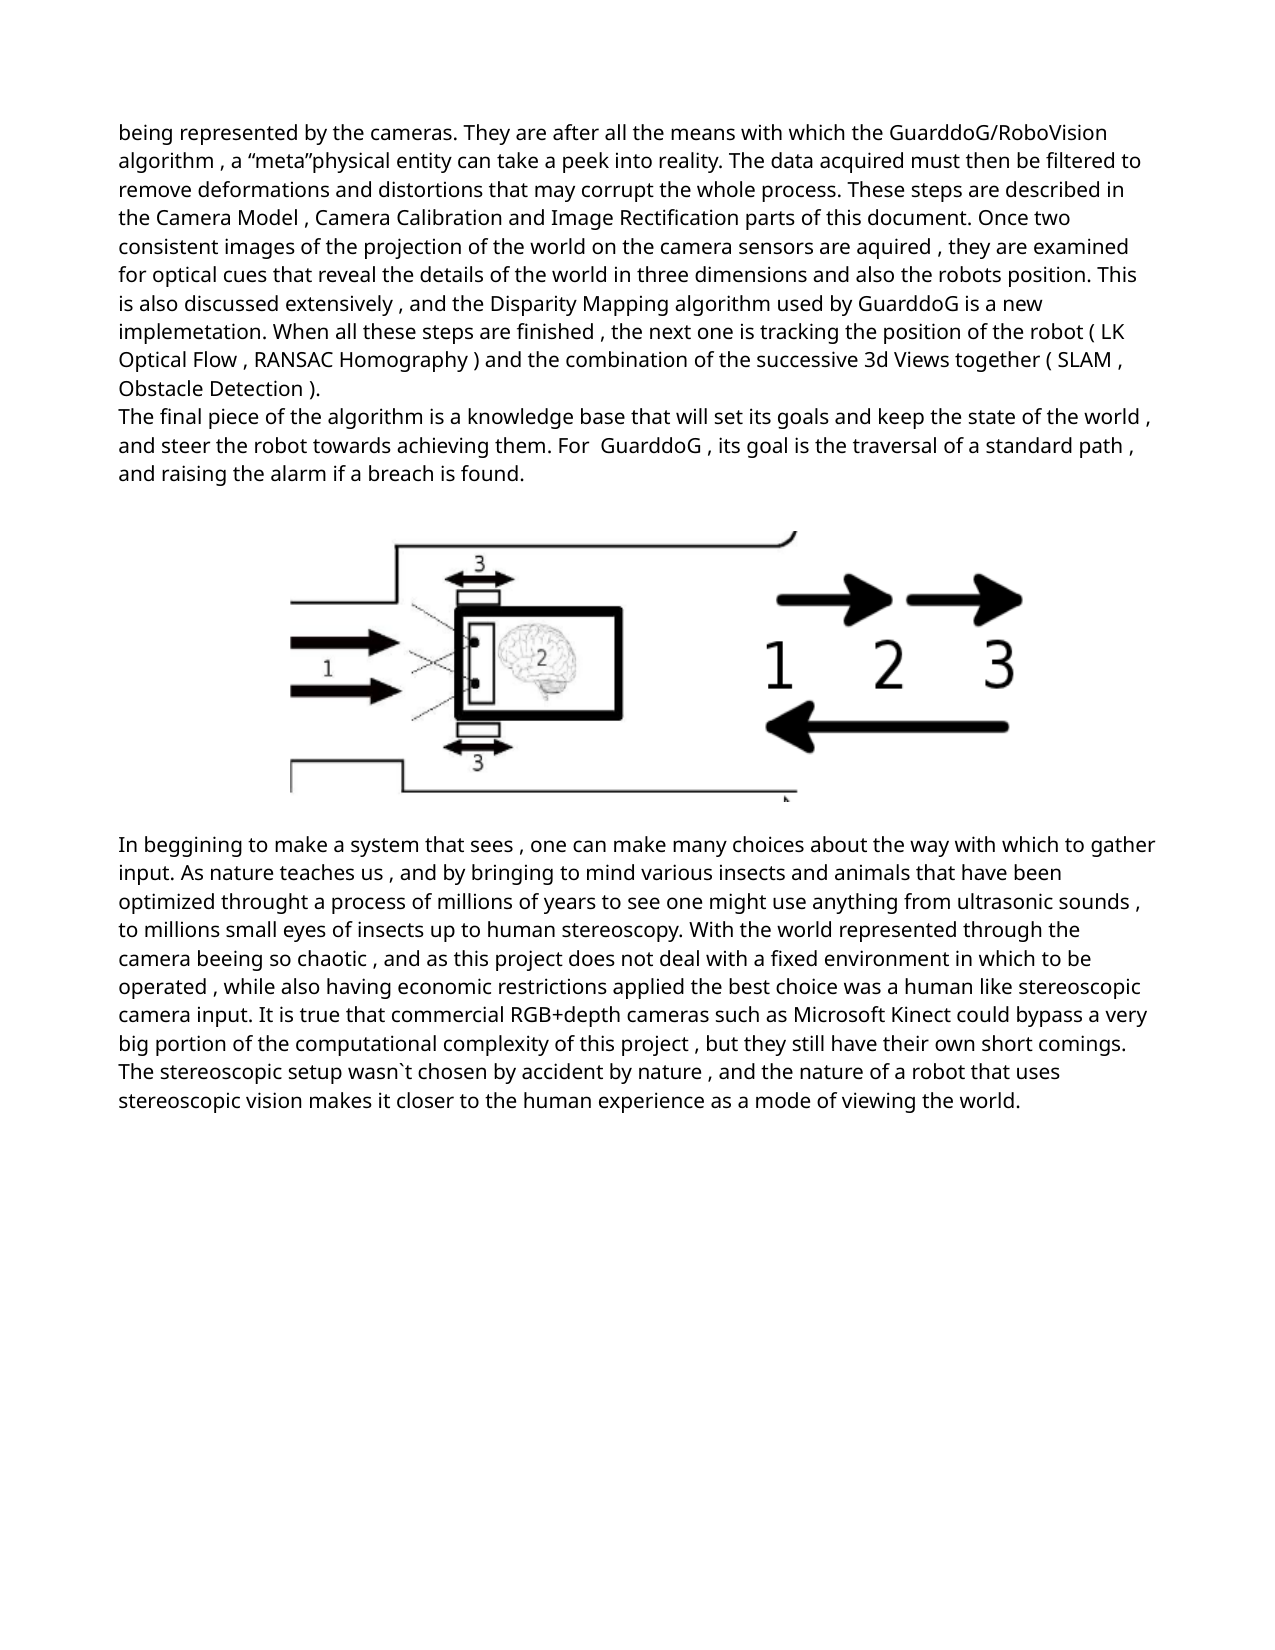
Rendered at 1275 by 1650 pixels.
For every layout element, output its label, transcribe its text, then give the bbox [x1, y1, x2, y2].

text being represented by the cameras. They are after all the means with which the GuarddoG/RoboVision algorithm , a “meta”physical entity can take a peek into reality. The data acquired must then be filtered to remove deformations and distortions that may corrupt the whole process. These steps are described in the Camera Model , Camera Calibration and Image Rectification parts of this document. Once two consistent images of the projection of the world on the camera sensors are aquired , they are examined for optical cues that reveal the details of the world in three dimensions and also the robots position. This is also discussed extensively , and the Disparity Mapping algorithm used by GuarddoG is a new implemetation. When all these steps are finished , the next one is tracking the position of the robot ( LK Optical Flow , RANSAC Homography ) and the combination of the successive 3d Views together ( SLAM , Obstacle Detection ). [118, 118, 1157, 402]
picture [290, 531, 1085, 802]
text In beggining to make a system that sees , one can make many choices about the way with which to gather input. As nature teaches us , and by bringing to mind various insects and animals that have been optimized throught a process of millions of years to see one might use anything from ultrasonic sounds , to millions small eyes of insects up to human stereoscopy. With the world represented through the camera beeing so chaotic , and as this project does not deal with a fixed environment in which to be operated , while also having economic restrictions applied the best choice was a human like stereoscopic camera input. It is true that commercial RGB+depth cameras such as Microsoft Kinect could bypass a very big portion of the computational complexity of this project , but they still have their own short comings. The stereoscopic setup wasn`t chosen by accident by nature , and the nature of a robot that uses stereoscopic vision makes it closer to the human experience as a mode of viewing the world. [118, 830, 1157, 1114]
text The final piece of the algorithm is a knowledge base that will set its goals and keep the state of the world , and steer the robot towards achieving them. For GuarddoG , its goal is the traversal of a standard path , and raising the alarm if a breach is found. [118, 402, 1157, 488]
